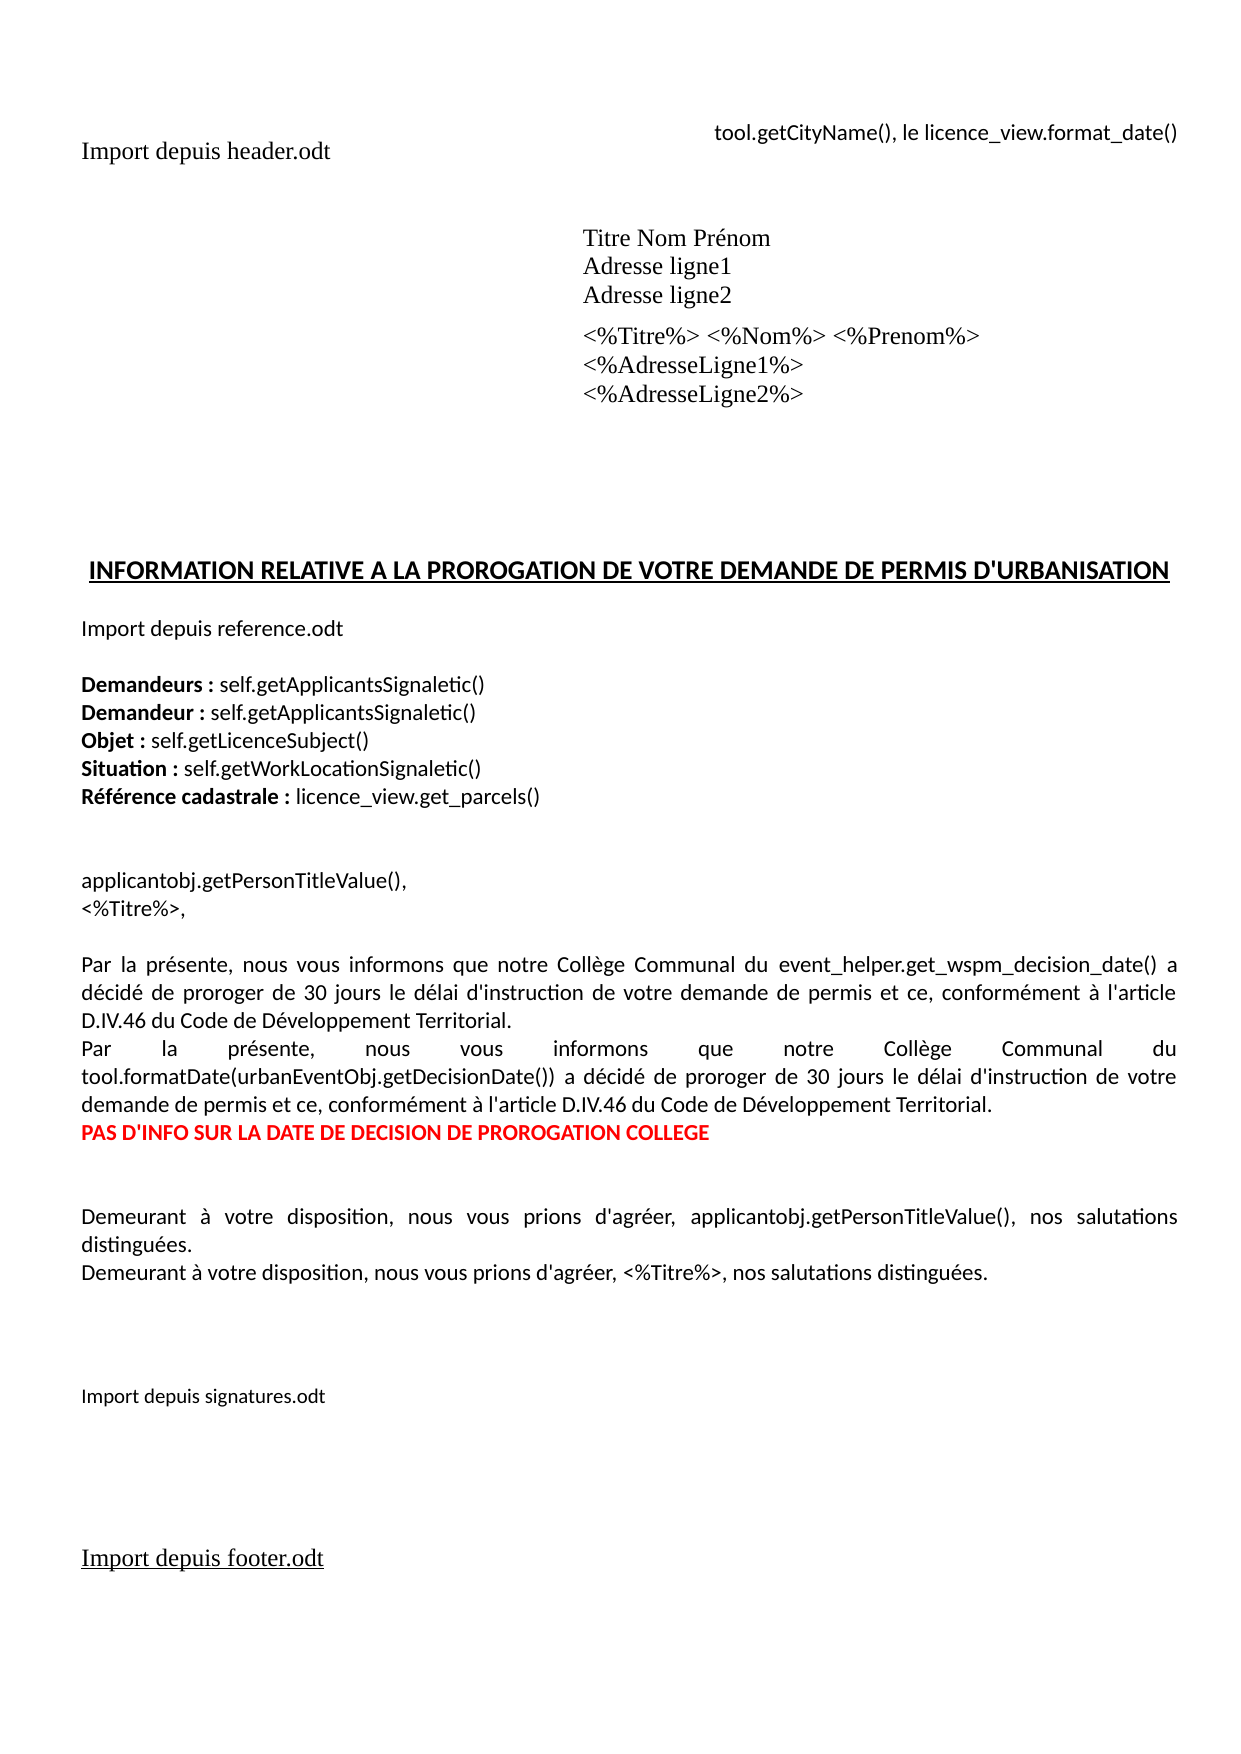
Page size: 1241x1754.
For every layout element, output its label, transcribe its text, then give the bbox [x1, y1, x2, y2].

text Import depuis reference.odt [81, 614, 1178, 642]
text [81, 165, 502, 445]
text <%Titre%>, [81, 894, 1178, 922]
text Situation : self.getWorkLocationSignaletic() [81, 754, 1178, 782]
text <%Titre%> <%Nom%> <%Prenom%> <%AdresseLigne1%> <%AdresseLigne2%> [583, 321, 1037, 408]
text Demeurant à votre disposition, nous vous prions d'agréer, <%Titre%>, nos salutations distinguées. [81, 1258, 1178, 1286]
text Demandeur : self.getApplicantsSignaletic() [81, 698, 1178, 726]
text Par la présente, nous vous informons que notre Collège Communal du event_helper.get_wspm_decision_date() a décidé de proroger de 30 jours le délai d'instruction de votre demande de permis et ce, conformément à l'article D.IV.46 du Code de Développement Territorial. [81, 950, 1178, 1034]
title INFORMATION RELATIVE A LA PROROGATION DE VOTRE DEMANDE DE PERMIS D'URBANISATION [81, 553, 1178, 586]
text Import depuis header.odt [81, 136, 502, 165]
text Demeurant à votre disposition, nous vous prions d'agréer, applicantobj.getPersonTitleValue(), nos salutations distinguées. [81, 1202, 1178, 1258]
text tool.getCityName(), le licence_view.format_date() [81, 118, 1178, 146]
text Par la présente, nous vous informons que notre Collège Communal du tool.formatDate(urbanEventObj.getDecisionDate()) a décidé de proroger de 30 jours le délai d'instruction de votre demande de permis et ce, conformément à l'article D.IV.46 du Code de Développement Territorial. [81, 1034, 1178, 1118]
text Objet : self.getLicenceSubject() [81, 726, 1178, 754]
text Référence cadastrale : licence_view.get_parcels() [81, 782, 1178, 810]
text PAS D'INFO SUR LA DATE DE DECISION DE PROROGATION COLLEGE [81, 1118, 1178, 1146]
text Demandeurs : self.getApplicantsSignaletic() [81, 670, 1178, 698]
text Titre Nom Prénom Adresse ligne1 Adresse ligne2 [583, 223, 1037, 309]
text Import depuis signatures.odt [81, 1383, 1178, 1409]
text applicantobj.getPersonTitleValue(), [81, 866, 1178, 894]
